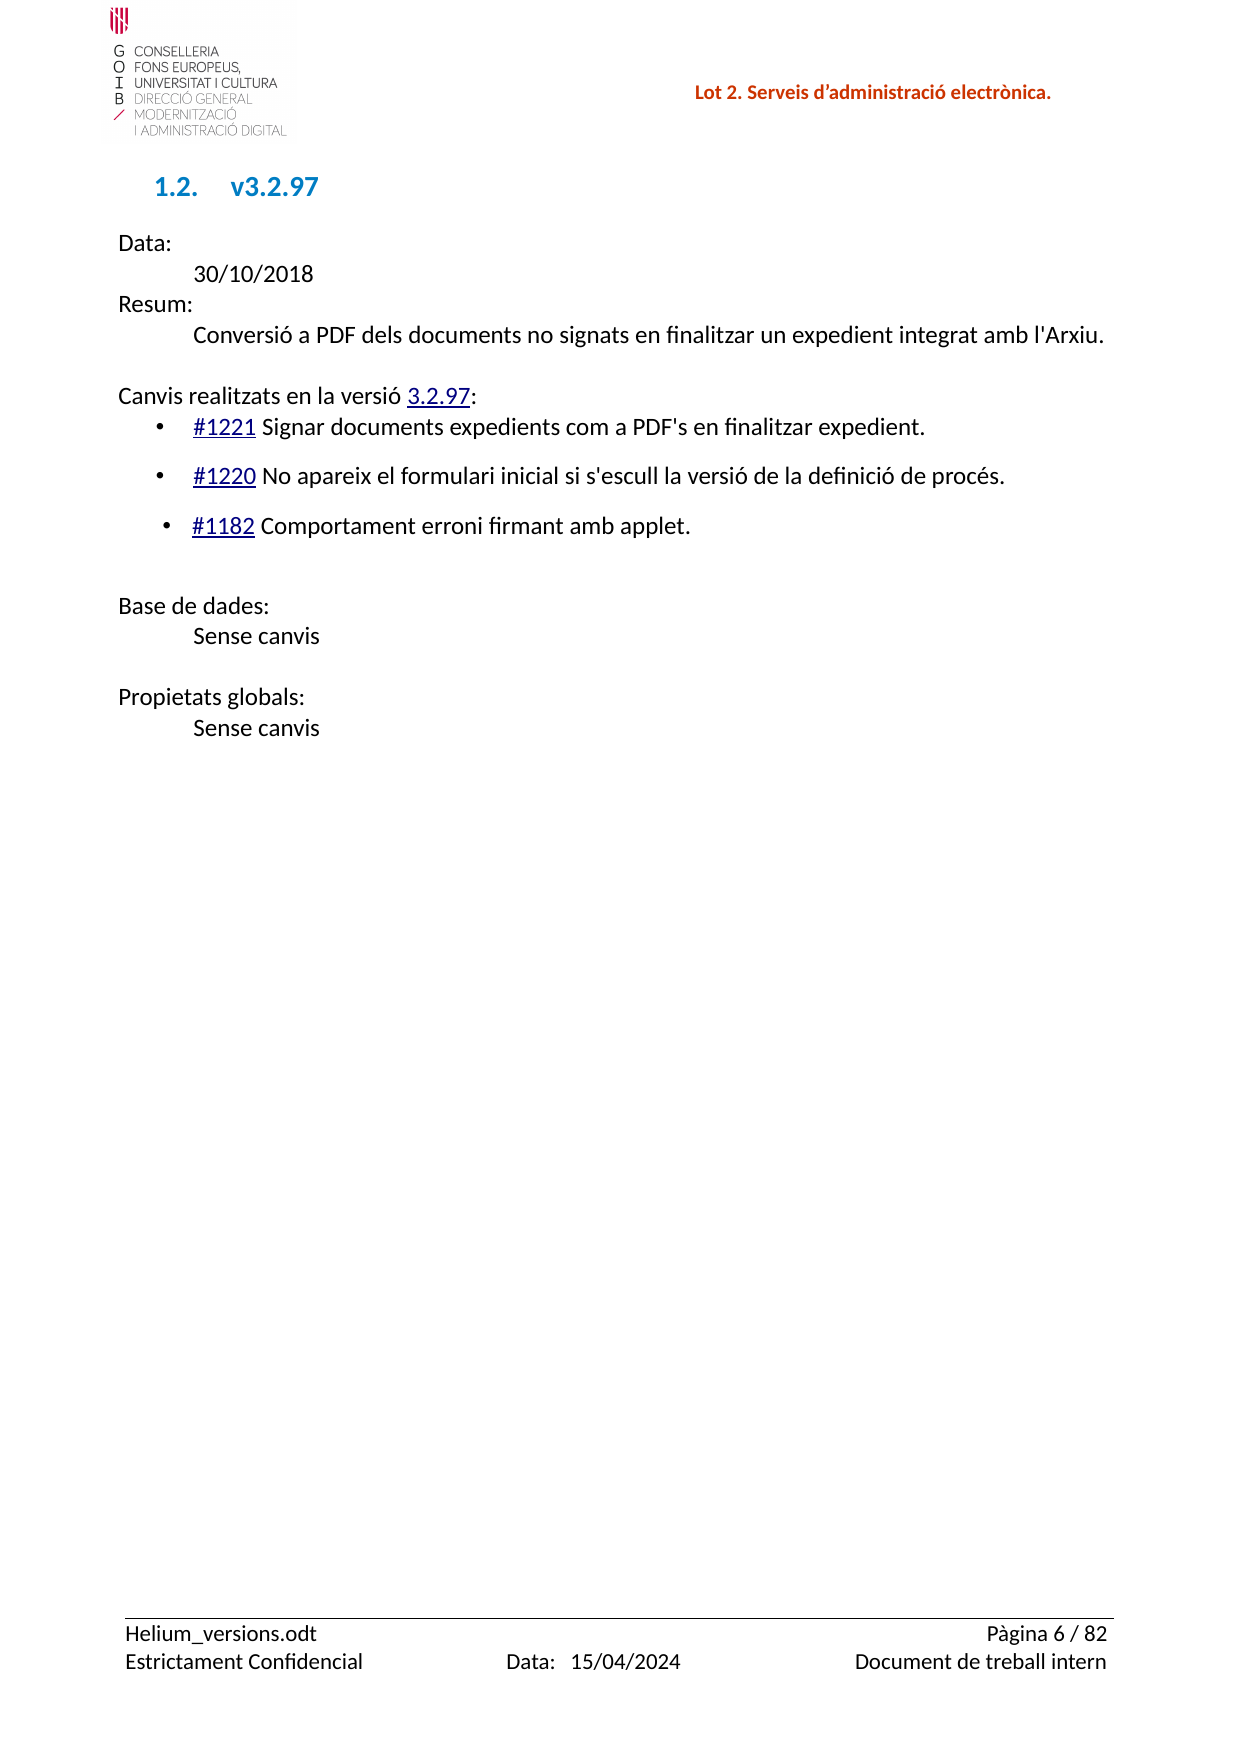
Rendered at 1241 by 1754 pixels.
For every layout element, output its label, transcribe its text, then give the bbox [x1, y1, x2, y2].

list #1221 Signar documents expedients com a PDF's en finalitzar expedient. [156, 411, 1122, 441]
list #1182 Comportament erroni firmant amb applet. [162, 510, 1122, 540]
text Base de dades: [118, 590, 1122, 621]
text Data: [118, 228, 1122, 258]
text Sense canvis [118, 621, 1122, 651]
text Resum: [118, 289, 1122, 319]
text Sense canvis [118, 712, 1122, 743]
list #1220 No apareix el formulari inicial si s'escull la versió de la definició de procés. [156, 460, 1122, 491]
text Conversió a PDF dels documents no signats en finalitzar un expedient integrat amb l'Arxiu. [118, 319, 1122, 350]
text Canvis realitzats en la versió 3.2.97: [118, 380, 1122, 411]
text 30/10/2018 [118, 258, 1122, 289]
picture [100, 0, 297, 144]
text Propietats globals: [118, 682, 1122, 712]
subtitle v3.2.97 [153, 168, 1122, 204]
